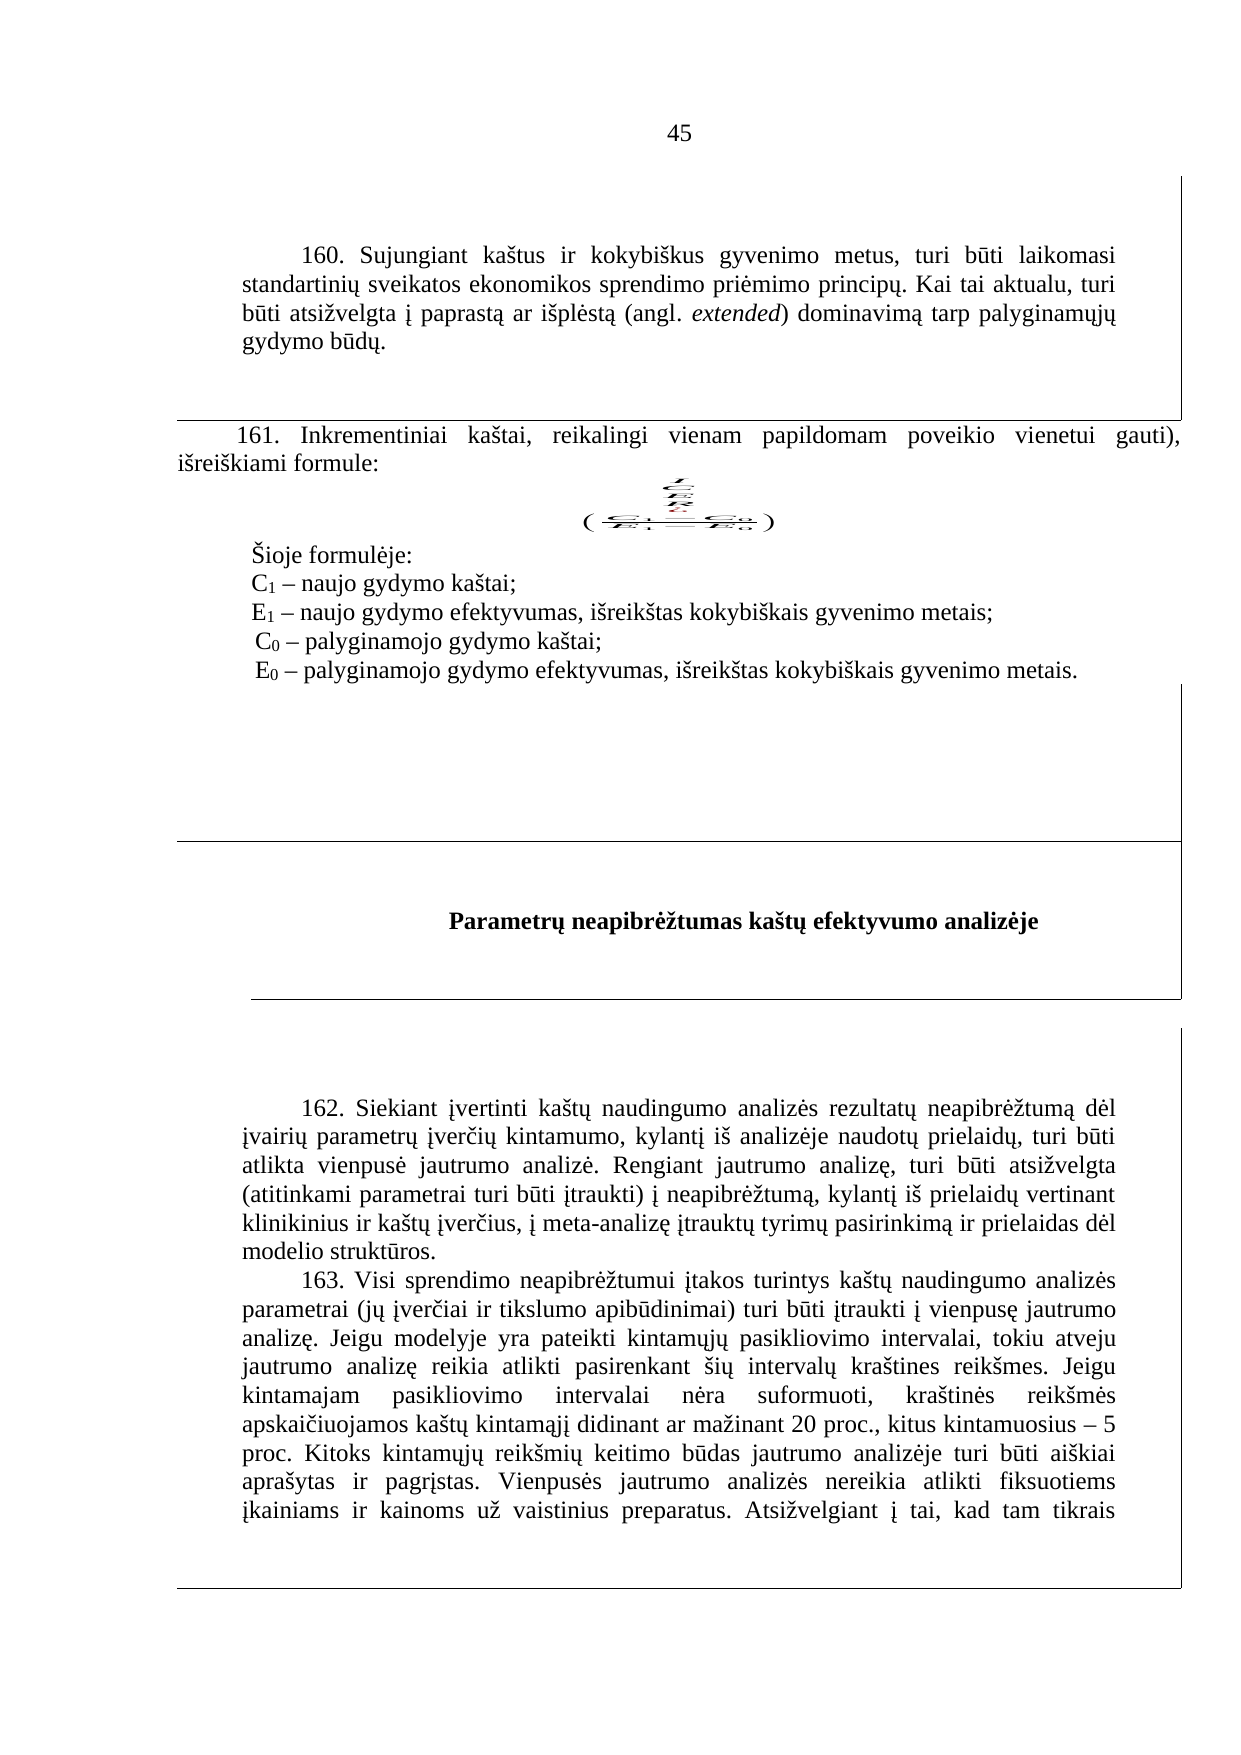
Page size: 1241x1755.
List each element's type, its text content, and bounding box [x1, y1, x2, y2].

text E0 – palyginamojo gydymo efektyvumas, išreikštas kokybiškais gyvenimo metais. [177, 655, 1181, 683]
text E1 – naujo gydymo efektyvumas, išreikštas kokybiškais gyvenimo metais; [177, 597, 1181, 626]
text C0 – palyginamojo gydymo kaštai; [177, 626, 1181, 655]
subtitle Parametrų neapibrėžtumas kaštų efektyvumo analizėje [251, 841, 1181, 999]
text 160. Sujungiant kaštus ir kokybiškus gyvenimo metus, turi būti laikomasi standartinių sveikatos ekonomikos sprendimo priėmimo principų. Kai tai aktualu, turi būti atsižvelgta į paprastą ar išplėstą (angl. extended) dominavimą tarp palyginamųjų gydymo būdų. [177, 176, 1181, 420]
text 162. Siekiant įvertinti kaštų naudingumo analizės rezultatų neapibrėžtumą dėl įvairių parametrų įverčių kintamumo, kylantį iš analizėje naudotų prielaidų, turi būti atlikta vienpusė jautrumo analizė. Rengiant jautrumo analizę, turi būti atsižvelgta (atitinkami parametrai turi būti įtraukti) į neapibrėžtumą, kylantį iš prielaidų vertinant klinikinius ir kaštų įverčius, į meta-analizę įtrauktų tyrimų pasirinkimą ir prielaidas dėl modelio struktūros. [177, 1028, 1181, 1265]
text Šioje formulėje: [177, 540, 1181, 568]
text 161. Inkrementiniai kaštai, reikalingi vienam papildomam poveikio vienetui gauti), išreiškiami formule: [177, 420, 1181, 477]
text C1 – naujo gydymo kaštai; [177, 568, 1181, 597]
text 163. Visi sprendimo neapibrėžtumui įtakos turintys kaštų naudingumo analizės parametrai (jų įverčiai ir tikslumo apibūdinimai) turi būti įtraukti į vienpusę jautrumo analizę. Jeigu modelyje yra pateikti kintamųjų pasikliovimo intervalai, tokiu atveju jautrumo analizę reikia atlikti pasirenkant šių intervalų kraštines reikšmes. Jeigu kintamajam pasikliovimo intervalai nėra suformuoti, kraštinės reikšmės apskaičiuojamos kaštų kintamąjį didinant ar mažinant 20 proc., kitus kintamuosius – 5 proc. Kitoks kintamųjų reikšmių keitimo būdas jautrumo analizėje turi būti aiškiai aprašytas ir pagrįstas. Vienpusės jautrumo analizės nereikia atlikti fiksuotiems įkainiams ir kainoms už vaistinius preparatus. Atsižvelgiant į tai, kad tam tikrais [177, 1265, 1181, 1588]
